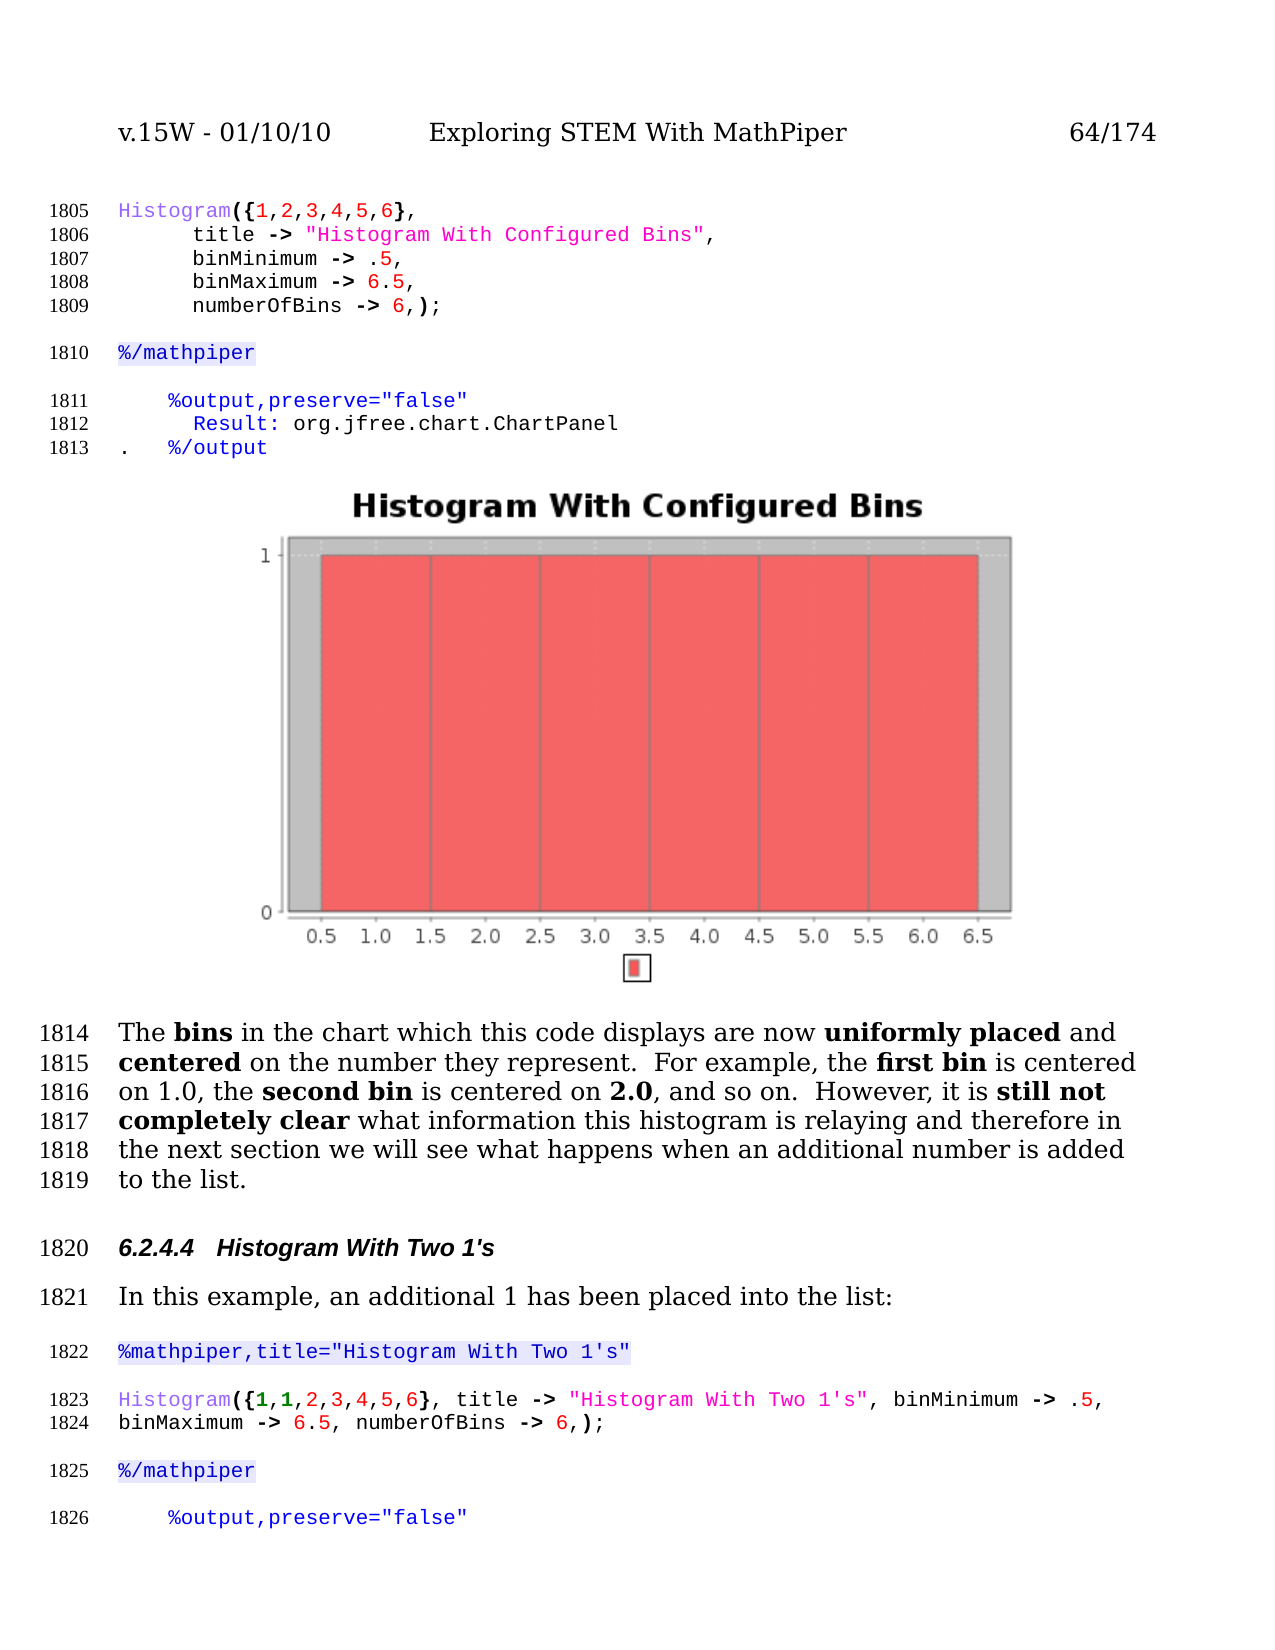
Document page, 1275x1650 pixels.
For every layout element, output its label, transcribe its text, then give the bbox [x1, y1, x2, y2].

text %mathpiper,title="Histogram With Two 1's" [118, 1341, 1157, 1365]
text In this example, an additional 1 has been placed into the list: [118, 1283, 1157, 1312]
text numberOfBins -> 6,); [118, 295, 1157, 319]
text Histogram({1,2,3,4,5,6}, [118, 200, 1157, 224]
text title -> "Histogram With Configured Bins", [118, 224, 1157, 248]
text %/mathpiper [118, 342, 1157, 366]
text . %/output [118, 437, 1157, 461]
text Result: org.jfree.chart.ChartPanel [118, 413, 1157, 437]
subtitle Histogram With Two 1's [118, 1233, 1157, 1262]
text %output,preserve="false" [118, 1507, 1157, 1531]
text %output,preserve="false" [118, 389, 1157, 413]
picture [245, 486, 1030, 984]
text %/mathpiper [118, 1460, 1157, 1483]
text The bins in the chart which this code displays are now uniformly placed and centered on the number they represent. For example, the first bin is centered on 1.0, the second bin is centered on 2.0, and so on. However, it is still not completely clear what information this histogram is relaying and therefore in the next section we will see what happens when an additional number is added to the list. [118, 1018, 1157, 1194]
text binMaximum -> 6.5, [118, 271, 1157, 295]
text binMinimum -> .5, [118, 248, 1157, 271]
text Histogram({1,1,2,3,4,5,6}, title -> "Histogram With Two 1's", binMinimum -> .5, binMaximum -> 6.5, numberOfBins -> 6,); [118, 1389, 1157, 1436]
